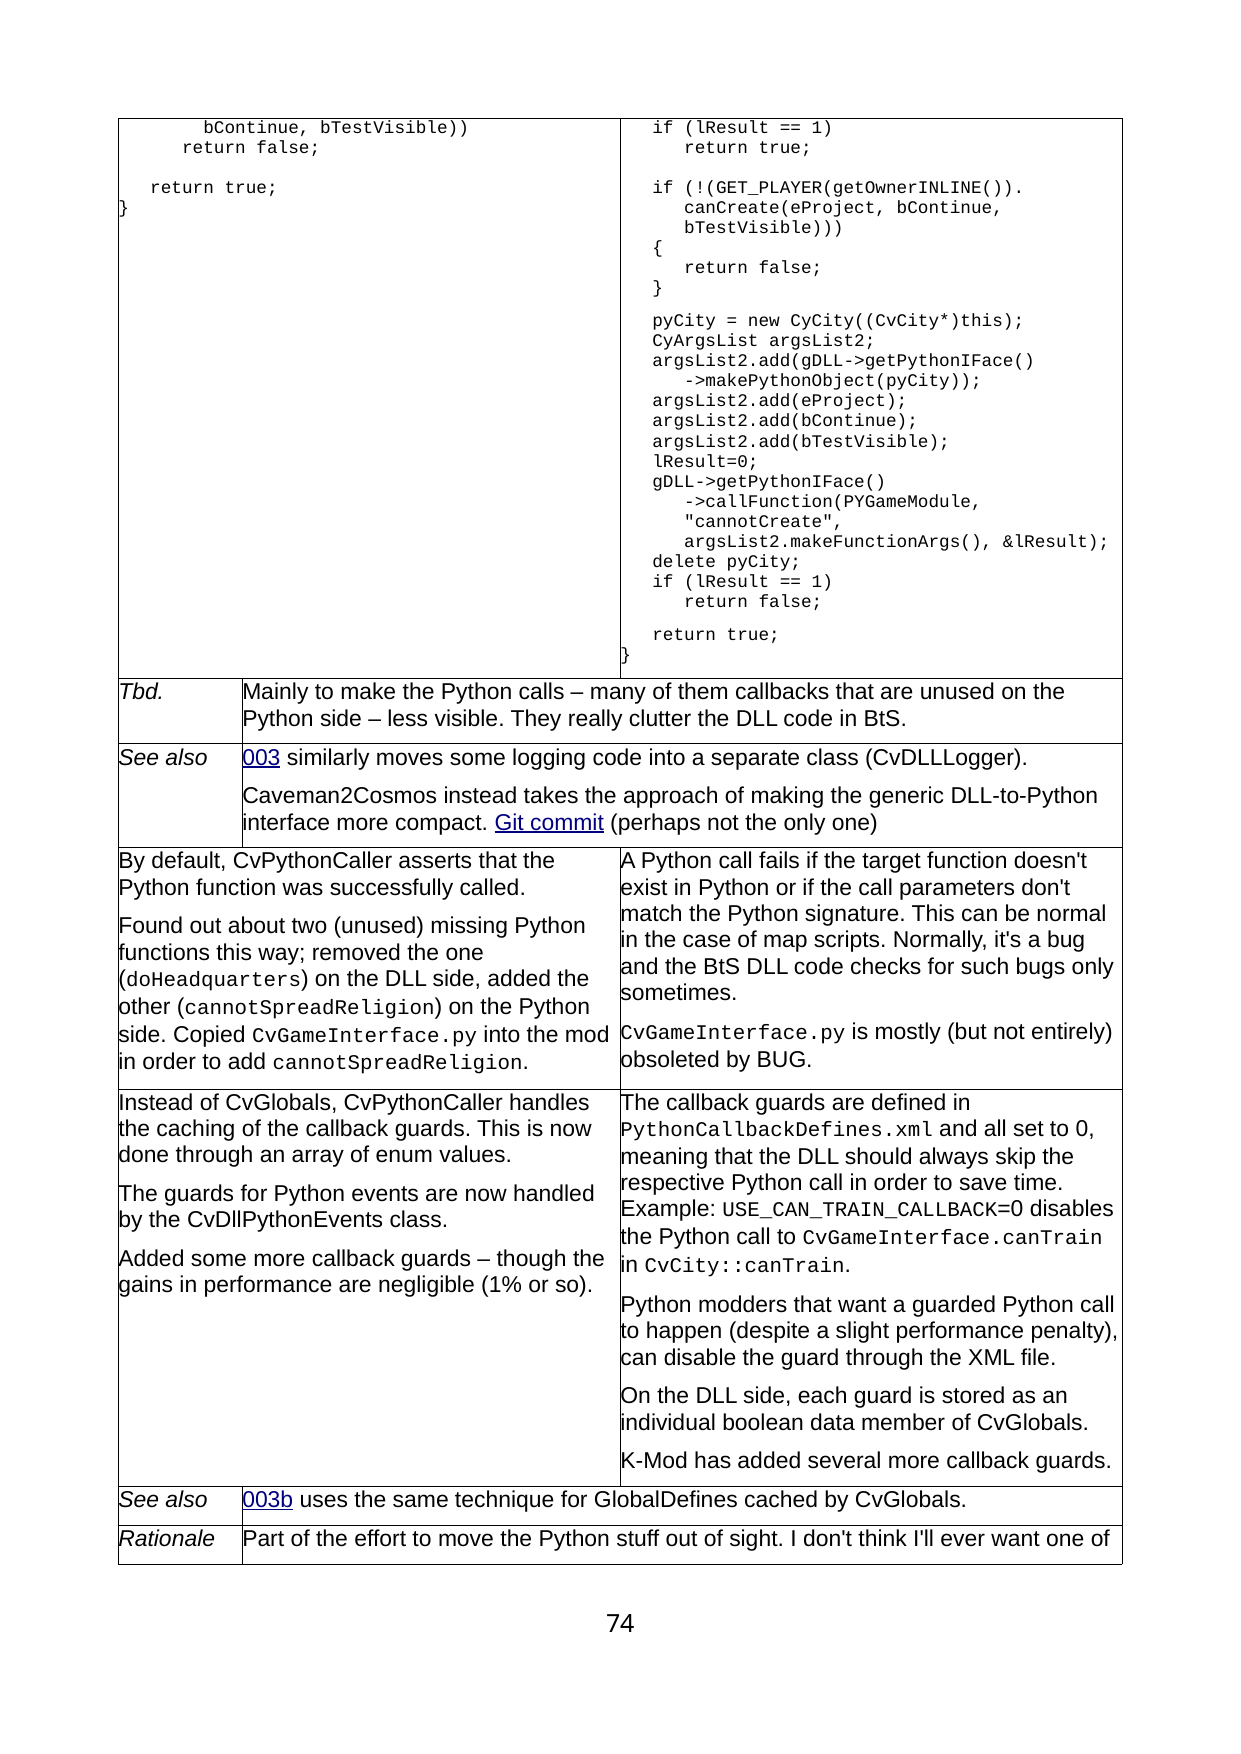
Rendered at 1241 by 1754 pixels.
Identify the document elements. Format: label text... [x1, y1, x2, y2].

table_cell Part of the effort to move the Python stuff out of sight. I don't think I'll ever want one of [243, 1526, 1122, 1564]
table_cell A Python call fails if the target function doesn't exist in Python or if the call parameters don't match the Python signature. This can be normal in the case of map scripts. Normally, it's a bug and the BtS DLL code checks for such bugs only sometimes. CvGameInterface.py is mostly (but not entirely) obsoleted by BUG. [621, 848, 1122, 1088]
table_cell Instead of CvGlobals, CvPythonCaller handles the caching of the callback guards. This is now done through an array of enum values. The guards for Python events are now handled by the CvDllPythonEvents class. Added some more callback guards – though the gains in performance are negligible (1% or so). [119, 1090, 620, 1486]
table_cell if (lResult == 1) return true; if (!(GET_PLAYER(getOwnerINLINE()). canCreate(eProject, bContinue, bTestVisible))) { return false; } pyCity = new CyCity((CvCity*)this); CyArgsList argsList2; argsList2.add(gDLL->getPythonIFace() ->makePythonObject(pyCity)); argsList2.add(eProject); argsList2.add(bContinue); argsList2.add(bTestVisible); lResult=0; gDLL->getPythonIFace() ->callFunction(PYGameModule, "cannotCreate", argsList2.makeFunctionArgs(), &lResult); delete pyCity; if (lResult == 1) return false; return true; } [621, 119, 1122, 678]
table_cell Tbd. [119, 679, 242, 743]
table_cell Rationale [119, 1526, 242, 1564]
table_cell Mainly to make the Python calls – many of them callbacks that are unused on the Python side – less visible. They really clutter the DLL code in BtS. [243, 679, 1122, 743]
table_cell The callback guards are defined in PythonCallbackDefines.xml and all set to 0, meaning that the DLL should always skip the respective Python call in order to save time. Example: USE_CAN_TRAIN_CALLBACK=0 disables the Python call to CvGameInterface.canTrain in CvCity::canTrain. Python modders that want a guarded Python call to happen (despite a slight performance penalty), can disable the guard through the XML file. On the DLL side, each guard is stored as an individual boolean data member of CvGlobals. K-Mod has added several more callback guards. [621, 1090, 1122, 1486]
table_cell bContinue, bTestVisible)) return false; return true; } [119, 119, 620, 678]
table_cell See also [119, 744, 242, 847]
table_cell 003 similarly moves some logging code into a separate class (CvDLLLogger). Caveman2Cosmos instead takes the approach of making the generic DLL-to-Python interface more compact. Git commit (perhaps not the only one) [243, 744, 1122, 847]
table_cell 003b uses the same technique for GlobalDefines cached by CvGlobals. [243, 1487, 1122, 1525]
table_cell By default, CvPythonCaller asserts that the Python function was successfully called. Found out about two (unused) missing Python functions this way; removed the one (doHeadquarters) on the DLL side, added the other (cannotSpreadReligion) on the Python side. Copied CvGameInterface.py into the mod in order to add cannotSpreadReligion. [119, 848, 620, 1088]
table_cell See also [119, 1487, 242, 1525]
